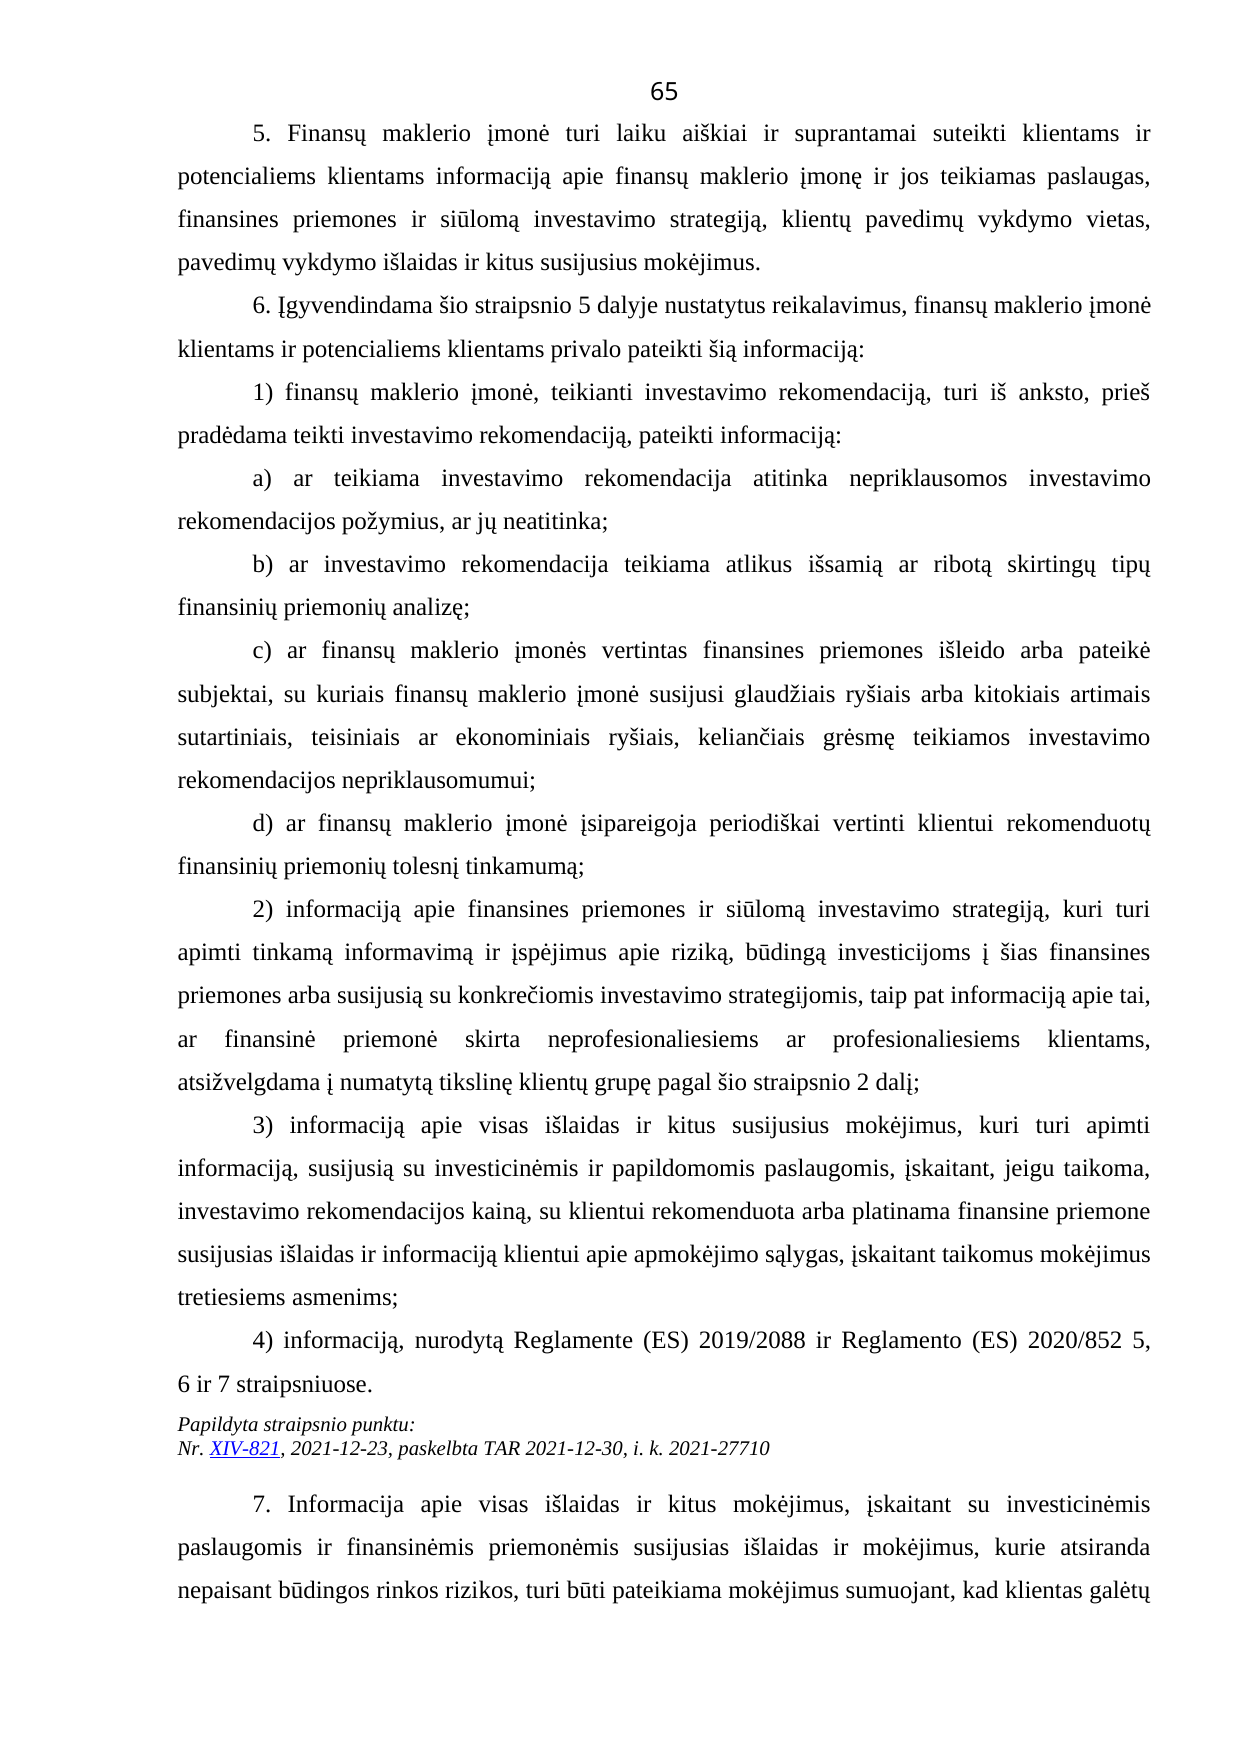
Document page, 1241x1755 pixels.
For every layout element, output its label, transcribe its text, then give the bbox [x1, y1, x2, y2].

text a) ar teikiama investavimo rekomendacija atitinka nepriklausomos investavimo rekomendacijos požymius, ar jų neatitinka; [177, 463, 1152, 535]
text 3) informaciją apie visas išlaidas ir kitus susijusius mokėjimus, kuri turi apimti informaciją, susijusią su investicinėmis ir papildomomis paslaugomis, įskaitant, jeigu taikoma, investavimo rekomendacijos kainą, su klientui rekomenduota arba platinama finansine priemone susijusias išlaidas ir informaciją klientui apie apmokėjimo sąlygas, įskaitant taikomus mokėjimus tretiesiems asmenims; [177, 1110, 1152, 1311]
text 2) informaciją apie finansines priemones ir siūlomą investavimo strategiją, kuri turi apimti tinkamą informavimą ir įspėjimus apie riziką, būdingą investicijoms į šias finansines priemones arba susijusią su konkrečiomis investavimo strategijomis, taip pat informaciją apie tai, ar finansinė priemonė skirta neprofesionaliesiems ar profesionaliesiems klientams, atsižvelgdama į numatytą tikslinę klientų grupę pagal šio straipsnio 2 dalį; [177, 894, 1152, 1096]
text 1) finansų maklerio įmonė, teikianti investavimo rekomendaciją, turi iš anksto, prieš pradėdama teikti investavimo rekomendaciją, pateikti informaciją: [177, 377, 1152, 449]
text 6. Įgyvendindama šio straipsnio 5 dalyje nustatytus reikalavimus, finansų maklerio įmonė klientams ir potencialiems klientams privalo pateikti šią informaciją: [177, 291, 1152, 362]
text d) ar finansų maklerio įmonė įsipareigoja periodiškai vertinti klientui rekomenduotų finansinių priemonių tolesnį tinkamumą; [177, 808, 1152, 880]
text c) ar finansų maklerio įmonės vertintas finansines priemones išleido arba pateikė subjektai, su kuriais finansų maklerio įmonė susijusi glaudžiais ryšiais arba kitokiais artimais sutartiniais, teisiniais ar ekonominiais ryšiais, keliančiais grėsmę teikiamos investavimo rekomendacijos nepriklausomumui; [177, 636, 1152, 794]
text 4) informaciją, nurodytą Reglamente (ES) 2019/2088 ir Reglamento (ES) 2020/852 5, 6 ir 7 straipsniuose. [177, 1326, 1152, 1397]
text 5. Finansų maklerio įmonė turi laiku aiškiai ir suprantamai suteikti klientams ir potencialiems klientams informaciją apie finansų maklerio įmonę ir jos teikiamas paslaugas, finansines priemones ir siūlomą investavimo strategiją, klientų pavedimų vykdymo vietas, pavedimų vykdymo išlaidas ir kitus susijusius mokėjimus. [177, 118, 1152, 276]
text 7. Informacija apie visas išlaidas ir kitus mokėjimus, įskaitant su investicinėmis paslaugomis ir finansinėmis priemonėmis susijusias išlaidas ir mokėjimus, kurie atsiranda nepaisant būdingos rinkos rizikos, turi būti pateikiama mokėjimus sumuojant, kad klientas galėtų [177, 1489, 1152, 1604]
text Papildyta straipsnio punktu: [177, 1412, 1152, 1436]
text b) ar investavimo rekomendacija teikiama atlikus išsamią ar ribotą skirtingų tipų finansinių priemonių analizę; [177, 549, 1152, 621]
text Nr. XIV-821, 2021-12-23, paskelbta TAR 2021-12-30, i. k. 2021-27710 [177, 1436, 1152, 1460]
